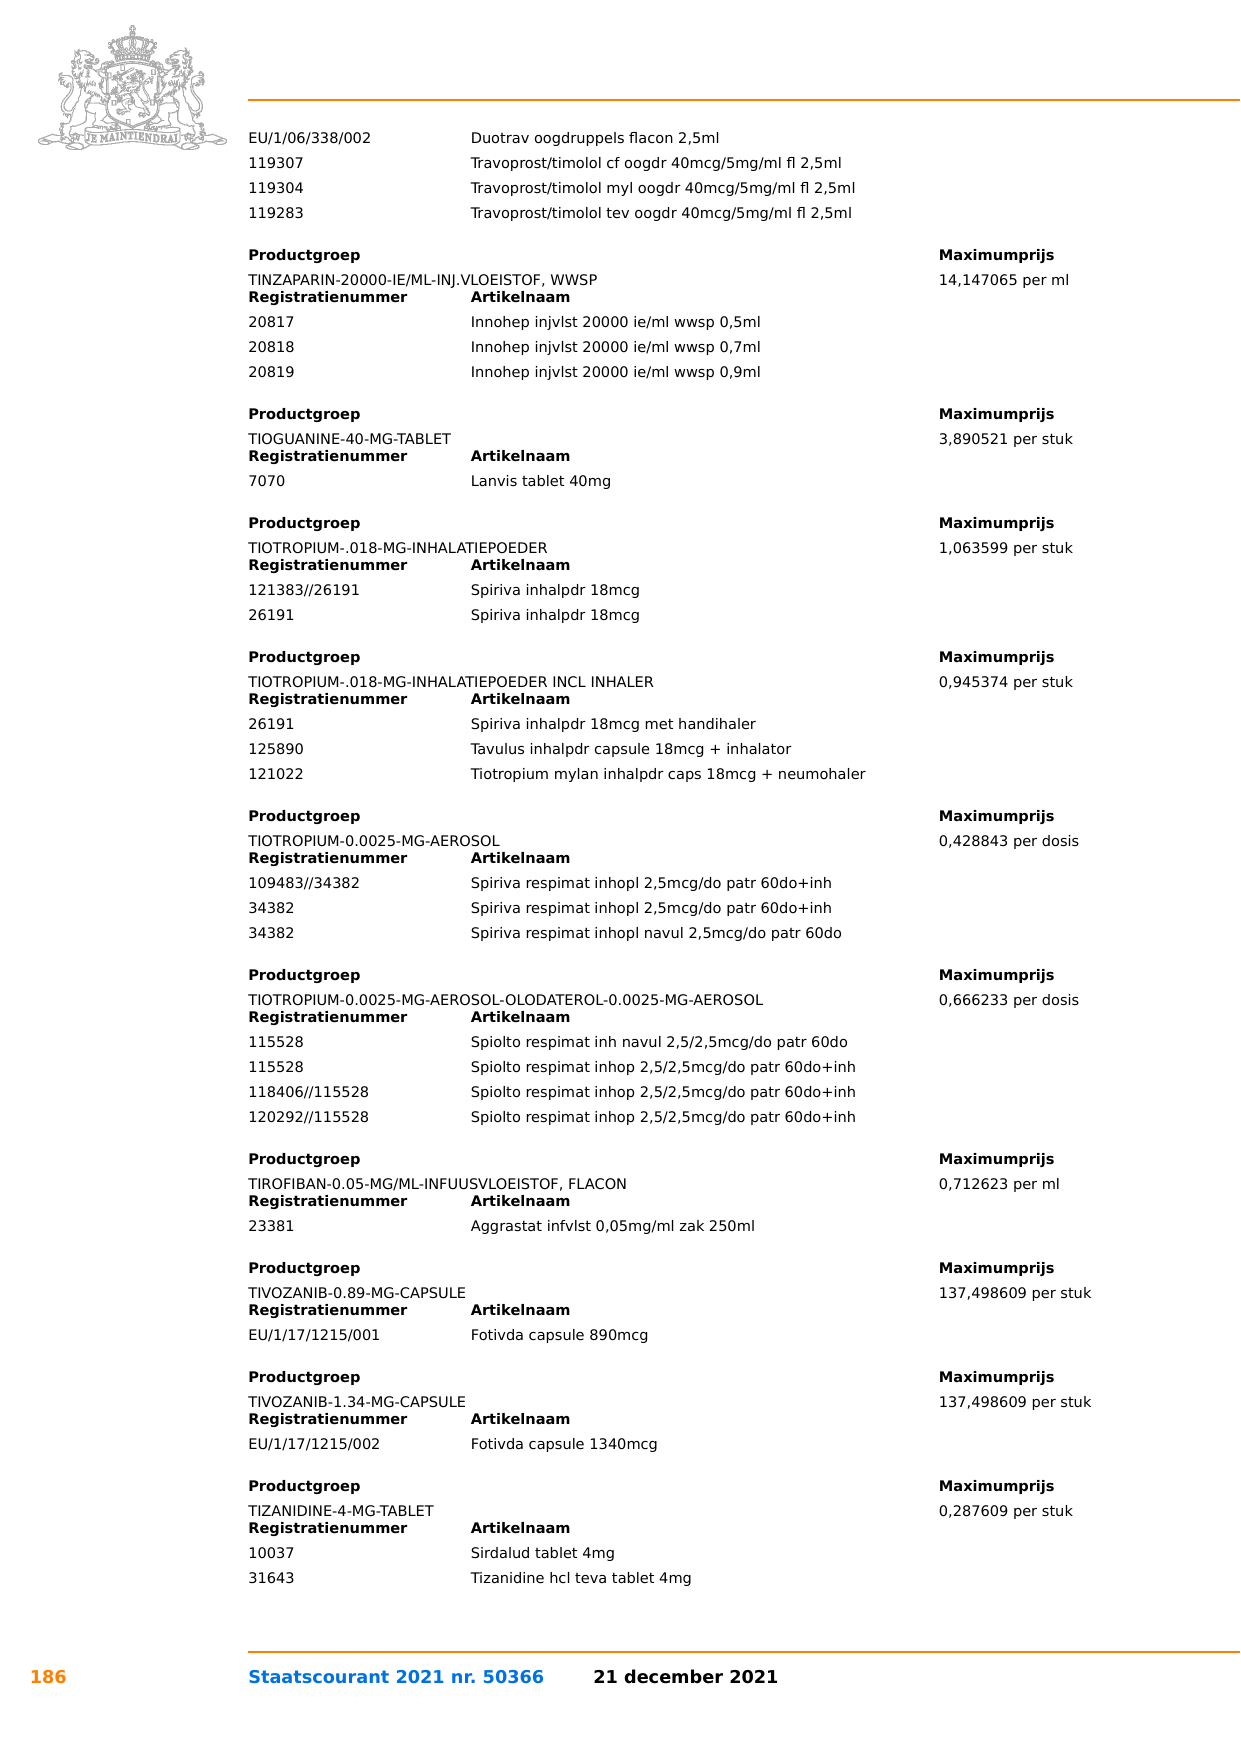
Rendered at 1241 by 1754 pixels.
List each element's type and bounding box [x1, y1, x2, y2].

picture [38, 25, 227, 150]
